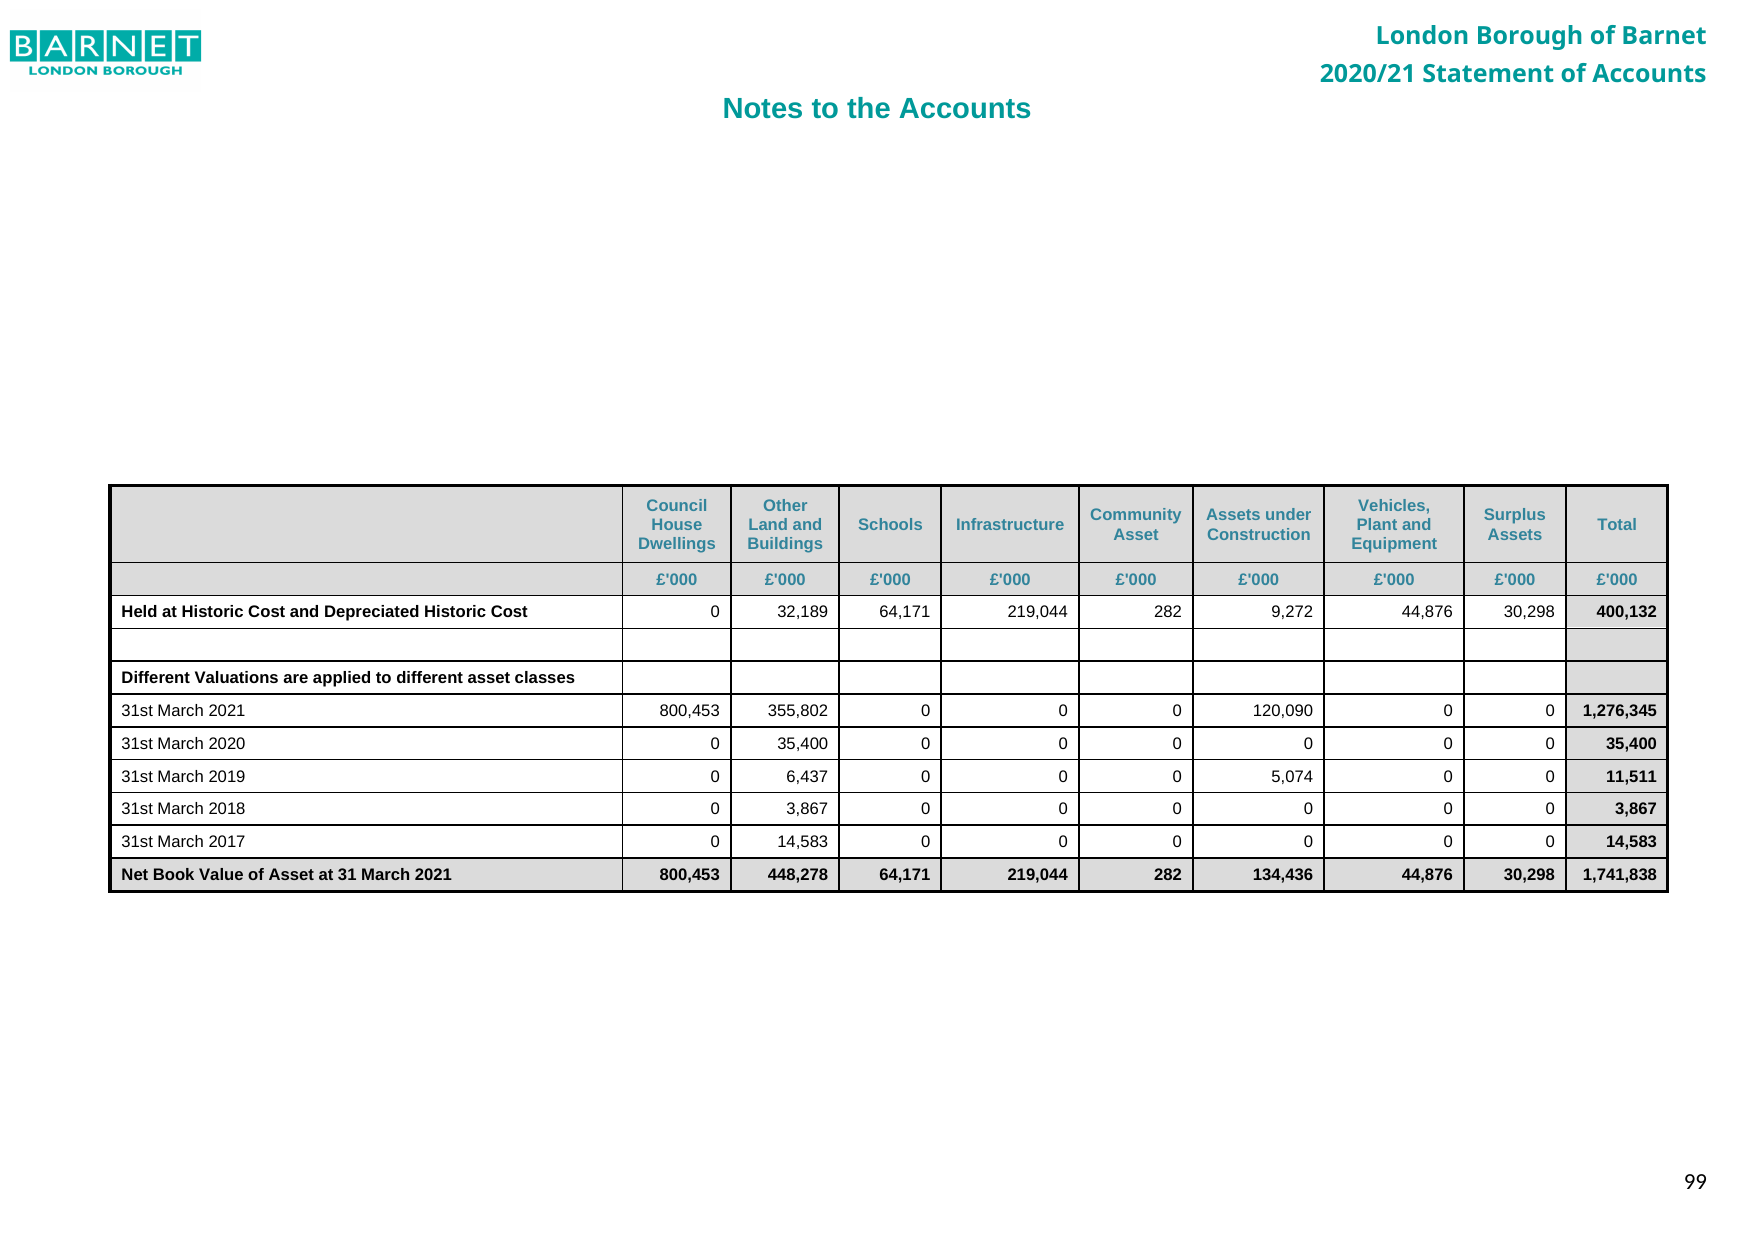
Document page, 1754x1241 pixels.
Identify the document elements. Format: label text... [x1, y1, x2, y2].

table_cell £'000 [1080, 563, 1192, 595]
table_cell 5,074 [1194, 760, 1323, 792]
table_cell 30,298 [1465, 596, 1565, 627]
table_cell £'000 [942, 563, 1078, 595]
table_cell Held at Historic Cost and Depreciated Historic Cost [112, 596, 622, 627]
table_cell 0 [1325, 760, 1463, 792]
table_cell 31st March 2018 [112, 793, 622, 824]
table_cell 0 [623, 728, 730, 759]
table_cell [1194, 629, 1323, 660]
table_cell 0 [1080, 826, 1192, 857]
table_cell 35,400 [732, 728, 838, 759]
table_cell 448,278 [732, 859, 838, 890]
table_cell 0 [623, 760, 730, 792]
table_cell 0 [1325, 826, 1463, 857]
table_cell 0 [840, 760, 940, 792]
table_cell 0 [942, 728, 1078, 759]
table_cell 11,511 [1567, 760, 1666, 792]
table_cell [1194, 662, 1323, 693]
table_cell 0 [1465, 760, 1565, 792]
table_cell [942, 662, 1078, 693]
table_cell [1567, 629, 1666, 660]
table_cell 0 [840, 826, 940, 857]
table_cell [1080, 662, 1192, 693]
table_cell 64,171 [840, 859, 940, 890]
table_cell 0 [1465, 793, 1565, 824]
table_cell 1,276,345 [1567, 695, 1666, 726]
table_cell [1465, 662, 1565, 693]
table_cell 0 [1465, 695, 1565, 726]
table_cell 355,802 [732, 695, 838, 726]
table_cell 31st March 2017 [112, 826, 622, 857]
table_header Infrastructure [942, 487, 1078, 562]
table_cell 0 [1194, 728, 1323, 759]
table_cell Different Valuations are applied to different asset classes [112, 662, 622, 693]
table_cell 0 [942, 760, 1078, 792]
table_cell 120,090 [1194, 695, 1323, 726]
table_header Community Asset [1080, 487, 1192, 562]
table_cell £'000 [840, 563, 940, 595]
table_cell [1567, 662, 1666, 693]
table_header Assets under Construction [1194, 487, 1323, 562]
table_cell [112, 629, 622, 660]
table_cell [623, 662, 730, 693]
table_cell 0 [1194, 826, 1323, 857]
table_cell £'000 [623, 563, 730, 595]
table_cell 0 [1325, 728, 1463, 759]
table_cell 0 [1080, 793, 1192, 824]
table_header Schools [840, 487, 940, 562]
table_cell £'000 [1465, 563, 1565, 595]
table_cell [732, 629, 838, 660]
table_cell 282 [1080, 596, 1192, 627]
table_cell £'000 [1194, 563, 1323, 595]
table_cell £'000 [1325, 563, 1463, 595]
table_cell 44,876 [1325, 596, 1463, 627]
table_cell [1325, 662, 1463, 693]
table_cell [840, 629, 940, 660]
table_cell 0 [1325, 695, 1463, 726]
table_cell 0 [1080, 695, 1192, 726]
table_header Total [1567, 487, 1666, 562]
table_cell 0 [1194, 793, 1323, 824]
table_cell 0 [942, 826, 1078, 857]
table_cell 0 [1465, 826, 1565, 857]
table_cell 0 [1465, 728, 1565, 759]
table_cell 0 [942, 695, 1078, 726]
table_cell 31st March 2019 [112, 760, 622, 792]
table_cell 14,583 [732, 826, 838, 857]
table_cell 31st March 2020 [112, 728, 622, 759]
table_cell 0 [942, 793, 1078, 824]
table_cell 6,437 [732, 760, 838, 792]
table_header [112, 487, 622, 562]
table_cell 800,453 [623, 695, 730, 726]
table_cell 3,867 [732, 793, 838, 824]
table_cell 1,741,838 [1567, 859, 1666, 890]
table_cell 64,171 [840, 596, 940, 627]
table_cell 14,583 [1567, 826, 1666, 857]
table_cell 0 [1080, 728, 1192, 759]
table_cell [840, 662, 940, 693]
table_cell 800,453 [623, 859, 730, 890]
table_cell 282 [1080, 859, 1192, 890]
table_cell 0 [623, 793, 730, 824]
table_cell [1465, 629, 1565, 660]
table_cell 0 [623, 826, 730, 857]
table_cell [942, 629, 1078, 660]
table_cell 3,867 [1567, 793, 1666, 824]
table_header Vehicles, Plant and Equipment [1325, 487, 1463, 562]
table_cell [623, 629, 730, 660]
table_cell [1325, 629, 1463, 660]
table_cell 44,876 [1325, 859, 1463, 890]
table_cell 0 [1325, 793, 1463, 824]
table_cell £'000 [1567, 563, 1666, 595]
table_cell 0 [840, 793, 940, 824]
table_cell [732, 662, 838, 693]
table_cell 0 [1080, 760, 1192, 792]
table_cell 0 [840, 695, 940, 726]
table_cell 32,189 [732, 596, 838, 627]
table_cell 400,132 [1567, 596, 1666, 627]
table_header Surplus Assets [1465, 487, 1565, 562]
table_cell 9,272 [1194, 596, 1323, 627]
table_cell 30,298 [1465, 859, 1565, 890]
table_cell 219,044 [942, 859, 1078, 890]
table_header Council House Dwellings [623, 487, 730, 562]
table_cell £'000 [732, 563, 838, 595]
table_cell Net Book Value of Asset at 31 March 2021 [112, 859, 622, 890]
table_cell 0 [840, 728, 940, 759]
table_cell [1080, 629, 1192, 660]
table_header Other Land and Buildings [732, 487, 838, 562]
table_cell 219,044 [942, 596, 1078, 627]
table_cell 31st March 2021 [112, 695, 622, 726]
table_cell 35,400 [1567, 728, 1666, 759]
table_cell [112, 563, 622, 595]
table_cell 0 [623, 596, 730, 627]
table_cell 134,436 [1194, 859, 1323, 890]
